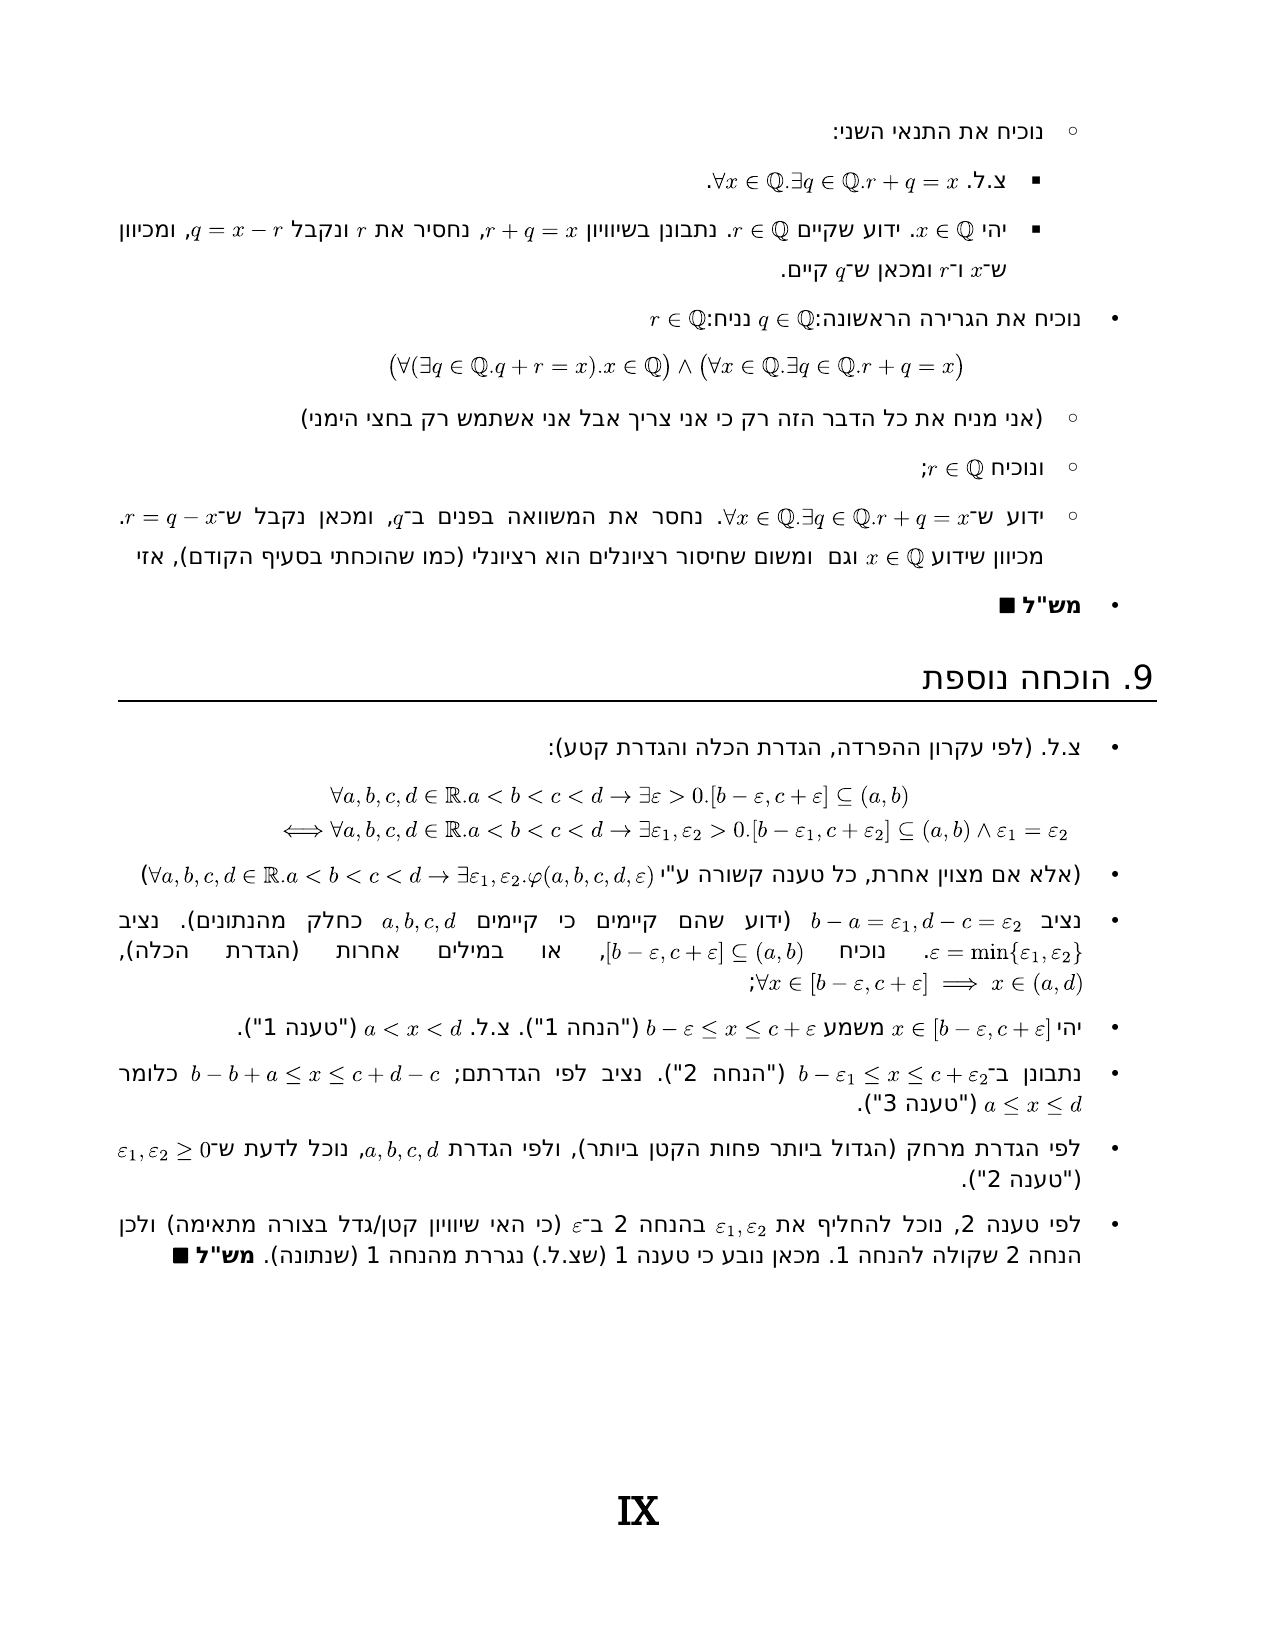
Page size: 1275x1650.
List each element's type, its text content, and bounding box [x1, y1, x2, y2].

list ונוכיח ; [118, 454, 1082, 481]
list (אלא אם מצוין אחרת, כל טענה קשורה ע"י ) [118, 861, 1119, 888]
list צ.ל. (לפי עקרון ההפרדה, הגדרת הכלה והגדרת קטע): [118, 734, 1119, 761]
list (אני מניח את כל הדבר הזה רק כי אני צריך אבל אני אשתמש רק בחצי הימני) [118, 405, 1082, 432]
list נתבונן ב־ ("הנחה 2"). נציב לפי הגדרתם; כלומר ("טענה 3"). [118, 1060, 1119, 1117]
list לפי טענה 2, נוכל להחליף את בהנחה 2 ב־ (כי האי שיוויון קטן/גדל בצורה מתאימה) ולכן הנחה 2 שקולה להנחה 1. מכאן נובע כי טענה 1 (שצ.ל.) נגררת מהנחה 1 (שנתונה). מש"ל [118, 1211, 1119, 1269]
list נציב (ידוע שהם קיימים כי קיימים כחלק מהנתונים). נציב . נוכיח , או במילים אחרות (הגדרת הכלה), ; [118, 907, 1119, 996]
list מש"ל [118, 592, 1119, 619]
list יהי משמע ("הנחה 1"). צ.ל. ("טענה 1"). [118, 1014, 1119, 1041]
list לפי הגדרת מרחק (הגדול ביותר פחות הקטן ביותר), ולפי הגדרת , נוכל לדעת ש־ ("טענה 2"). [118, 1136, 1119, 1193]
list נוכיח את התנאי השני: [118, 118, 1082, 145]
list ידוע ש־. נחסר את המשוואה בפנים ב־, ומכאן נקבל ש־. מכיוון שידוע וגם ומשום שחיסור רציונלים הוא רציונלי (כמו שהוכחתי בסעיף הקודם), אזי [118, 503, 1082, 570]
list יהי . ידוע שקיים . נתבונן בשיוויון , נחסיר את ונקבל , ומכיוון ש־ ו־ ומכאן ש־ קיים. [118, 216, 1044, 282]
list צ.ל. . [118, 167, 1044, 194]
list נוכיח את הגרירה הראשונה: נניח: [118, 305, 1119, 331]
subtitle 9. הוכחה נוספת [118, 656, 1157, 700]
